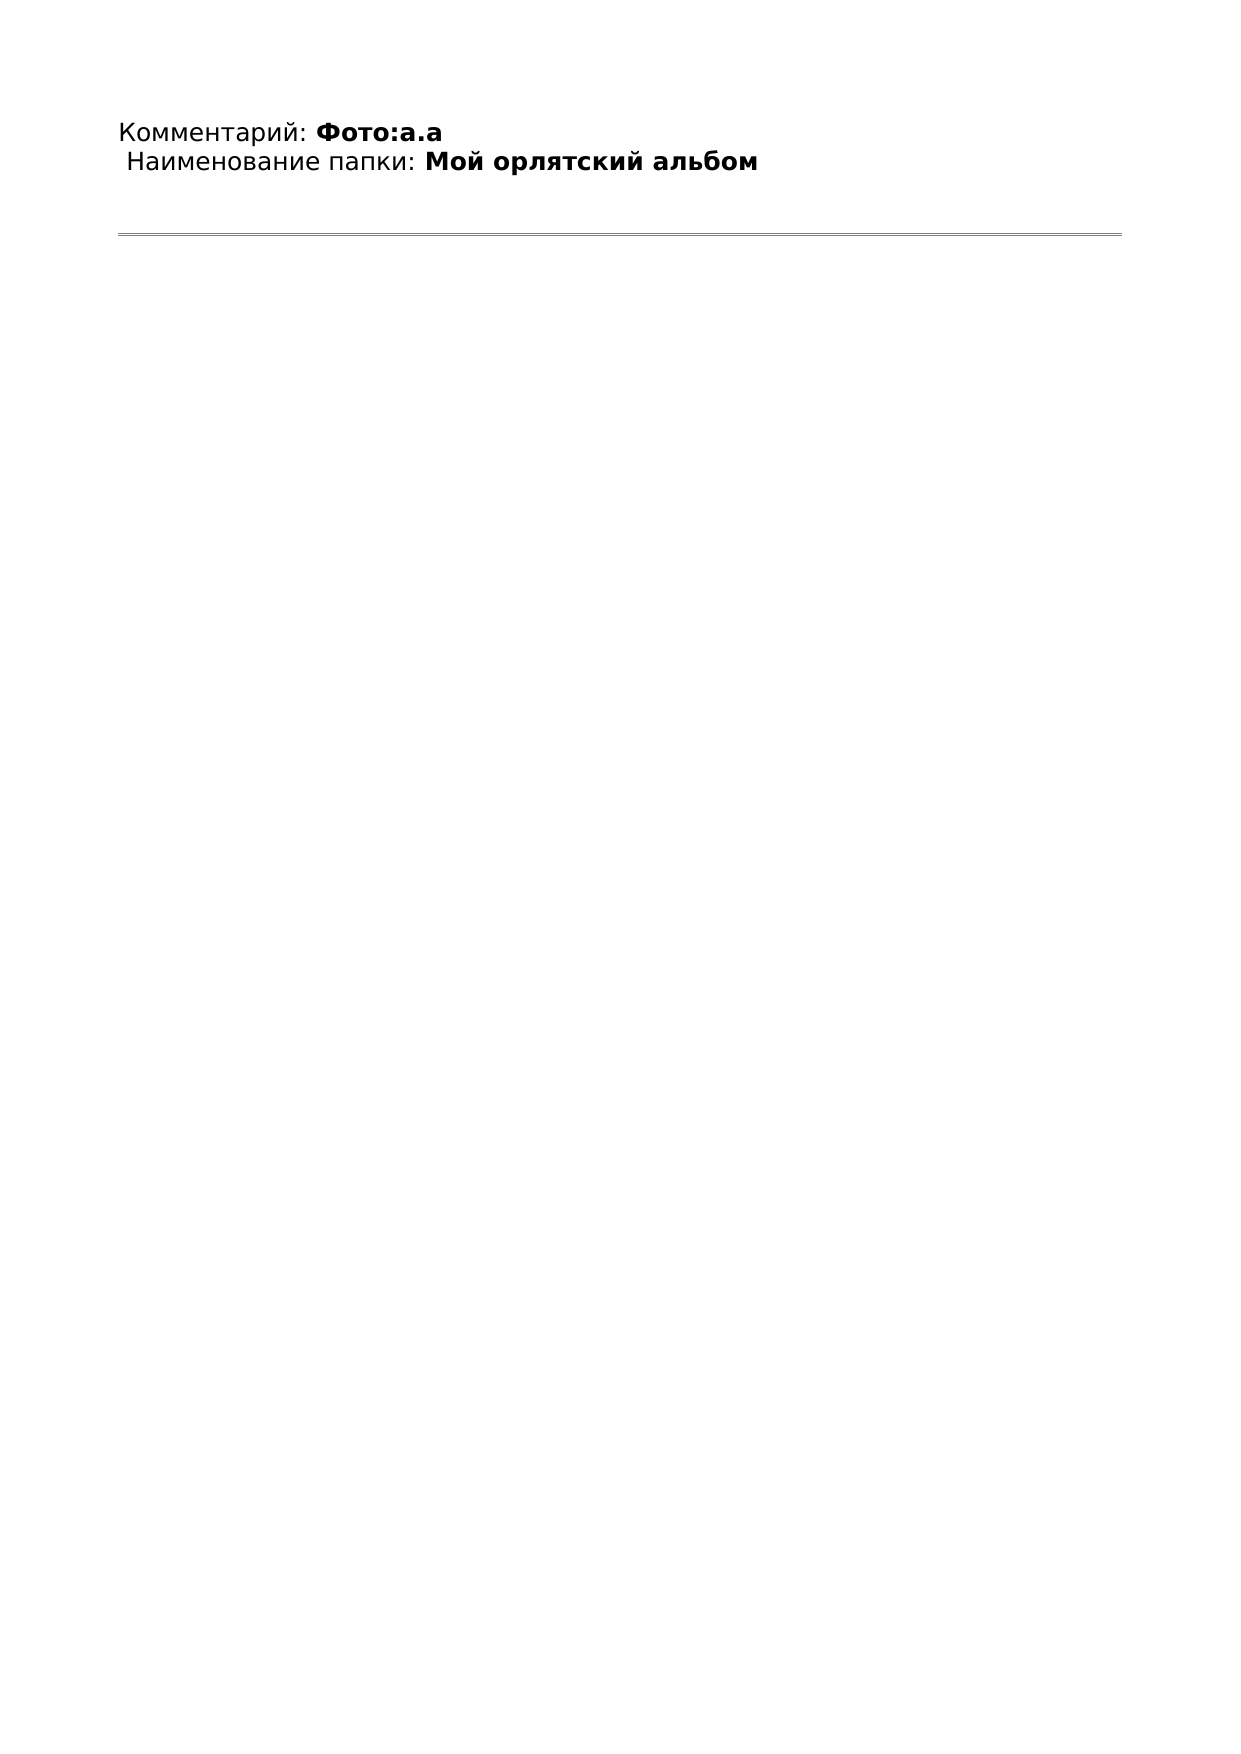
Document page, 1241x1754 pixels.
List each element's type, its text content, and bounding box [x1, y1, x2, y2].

text Комментарий: Фото:а.а Наименование папки: Мой орлятский альбом [118, 118, 1122, 206]
